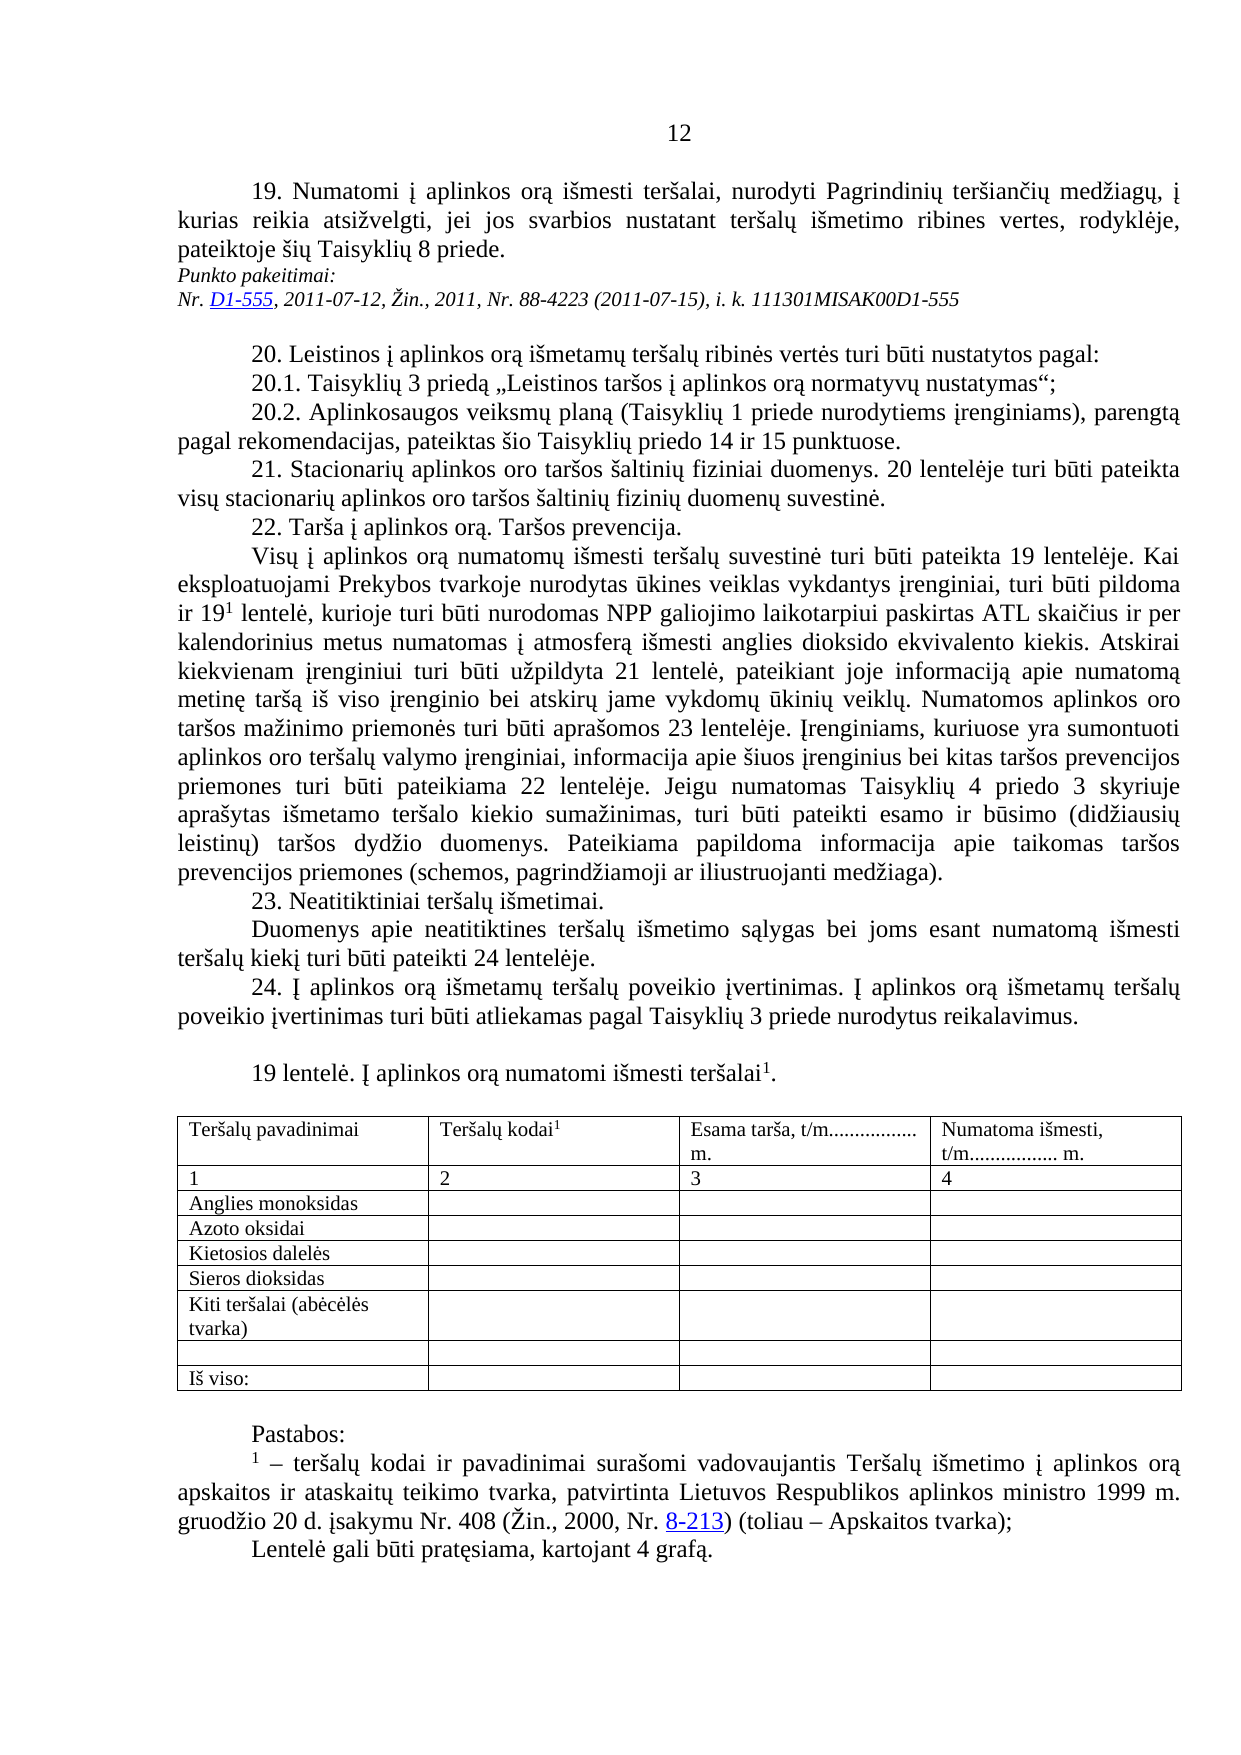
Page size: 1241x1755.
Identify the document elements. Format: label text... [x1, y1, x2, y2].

table_cell [931, 1266, 1181, 1290]
table_header Esama tarša, t/m................. m. [680, 1117, 930, 1165]
table_cell Iš viso: [178, 1366, 428, 1390]
text 22. Tarša į aplinkos orą. Taršos prevencija. [177, 512, 1181, 541]
text 20.2. Aplinkosaugos veiksmų planą (Taisyklių 1 priede nurodytiems įrenginiams), parengtą pagal rekomendacijas, pateiktas šio Taisyklių priedo 14 ir 15 punktuose. [177, 397, 1181, 454]
table_cell 3 [680, 1166, 930, 1190]
text Punkto pakeitimai: [177, 263, 1181, 287]
table_cell Kiti teršalai (abėcėlės tvarka) [178, 1291, 428, 1339]
text 21. Stacionarių aplinkos oro taršos šaltinių fiziniai duomenys. 20 lentelėje turi būti pateikta visų stacionarių aplinkos oro taršos šaltinių fizinių duomenų suvestinė. [177, 454, 1181, 512]
table_cell Kietosios dalelės [178, 1241, 428, 1265]
text Duomenys apie neatitiktines teršalų išmetimo sąlygas bei joms esant numatomą išmesti teršalų kiekį turi būti pateikti 24 lentelėje. [177, 914, 1181, 972]
table_cell [429, 1191, 679, 1215]
table_cell [680, 1366, 930, 1390]
table_cell [429, 1266, 679, 1290]
table_cell [429, 1366, 679, 1390]
table_cell 4 [931, 1166, 1181, 1190]
table_cell [429, 1216, 679, 1240]
table_cell 1 [178, 1166, 428, 1190]
table_cell [429, 1291, 679, 1339]
text 23. Neatitiktiniai teršalų išmetimai. [177, 886, 1181, 914]
text 20. Leistinos į aplinkos orą išmetamų teršalų ribinės vertės turi būti nustatytos pagal: [177, 339, 1181, 368]
table_cell [680, 1191, 930, 1215]
table_cell [680, 1266, 930, 1290]
table_cell [680, 1216, 930, 1240]
table_cell Sieros dioksidas [178, 1266, 428, 1290]
text Nr. D1-555, 2011-07-12, Žin., 2011, Nr. 88-4223 (2011-07-15), i. k. 111301MISAK00D1-555 [177, 287, 1181, 311]
table_cell [931, 1291, 1181, 1339]
table_cell [931, 1366, 1181, 1390]
table_cell [429, 1241, 679, 1265]
text 1 – teršalų kodai ir pavadinimai surašomi vadovaujantis Teršalų išmetimo į aplinkos orą apskaitos ir ataskaitų teikimo tvarka, patvirtinta Lietuvos Respublikos aplinkos ministro 1999 m. gruodžio 20 d. įsakymu Nr. 408 (Žin., 2000, Nr. 8-213) (toliau – Apskaitos tvarka); [177, 1448, 1181, 1534]
table_cell [931, 1191, 1181, 1215]
table_header Teršalų kodai1 [429, 1117, 679, 1165]
table_cell 2 [429, 1166, 679, 1190]
text 24. Į aplinkos orą išmetamų teršalų poveikio įvertinimas. Į aplinkos orą išmetamų teršalų poveikio įvertinimas turi būti atliekamas pagal Taisyklių 3 priede nurodytus reikalavimus. [177, 972, 1181, 1029]
table_cell [931, 1341, 1181, 1365]
table_cell [680, 1241, 930, 1265]
table_cell [178, 1341, 428, 1365]
table_cell [931, 1241, 1181, 1265]
table_cell Azoto oksidai [178, 1216, 428, 1240]
table_cell [680, 1291, 930, 1339]
table_cell [931, 1216, 1181, 1240]
text Lentelė gali būti pratęsiama, kartojant 4 grafą. [177, 1534, 1181, 1563]
text Visų į aplinkos orą numatomų išmesti teršalų suvestinė turi būti pateikta 19 lentelėje. Kai eksploatuojami Prekybos tvarkoje nurodytas ūkines veiklas vykdantys įrenginiai, turi būti pildoma ir 191 lentelė, kurioje turi būti nurodomas NPP galiojimo laikotarpiui paskirtas ATL skaičius ir per kalendorinius metus numatomas į atmosferą išmesti anglies dioksido ekvivalento kiekis. Atskirai kiekvienam įrenginiui turi būti užpildyta 21 lentelė, pateikiant joje informaciją apie numatomą metinę taršą iš viso įrenginio bei atskirų jame vykdomų ūkinių veiklų. Numatomos aplinkos oro taršos mažinimo priemonės turi būti aprašomos 23 lentelėje. Įrenginiams, kuriuose yra sumontuoti aplinkos oro teršalų valymo įrenginiai, informacija apie šiuos įrenginius bei kitas taršos prevencijos priemones turi būti pateikiama 22 lentelėje. Jeigu numatomas Taisyklių 4 priedo 3 skyriuje aprašytas išmetamo teršalo kiekio sumažinimas, turi būti pateikti esamo ir būsimo (didžiausių leistinų) taršos dydžio duomenys. Pateikiama papildoma informacija apie taikomas taršos prevencijos priemones (schemos, pagrindžiamoji ar iliustruojanti medžiaga). [177, 541, 1181, 886]
table_cell [680, 1341, 930, 1365]
text 19. Numatomi į aplinkos orą išmesti teršalai, nurodyti Pagrindinių teršiančių medžiagų, į kurias reikia atsižvelgti, jei jos svarbios nustatant teršalų išmetimo ribines vertes, rodyklėje, pateiktoje šių Taisyklių 8 priede. [177, 176, 1181, 263]
table_header Numatoma išmesti, t/m................. m. [931, 1117, 1181, 1165]
text Pastabos: [177, 1419, 1181, 1448]
text 20.1. Taisyklių 3 priedą „Leistinos taršos į aplinkos orą normatyvų nustatymas“; [177, 368, 1181, 397]
table_header Teršalų pavadinimai [178, 1117, 428, 1165]
text 19 lentelė. Į aplinkos orą numatomi išmesti teršalai1. [177, 1058, 1181, 1087]
table_cell Anglies monoksidas [178, 1191, 428, 1215]
table_cell [429, 1341, 679, 1365]
